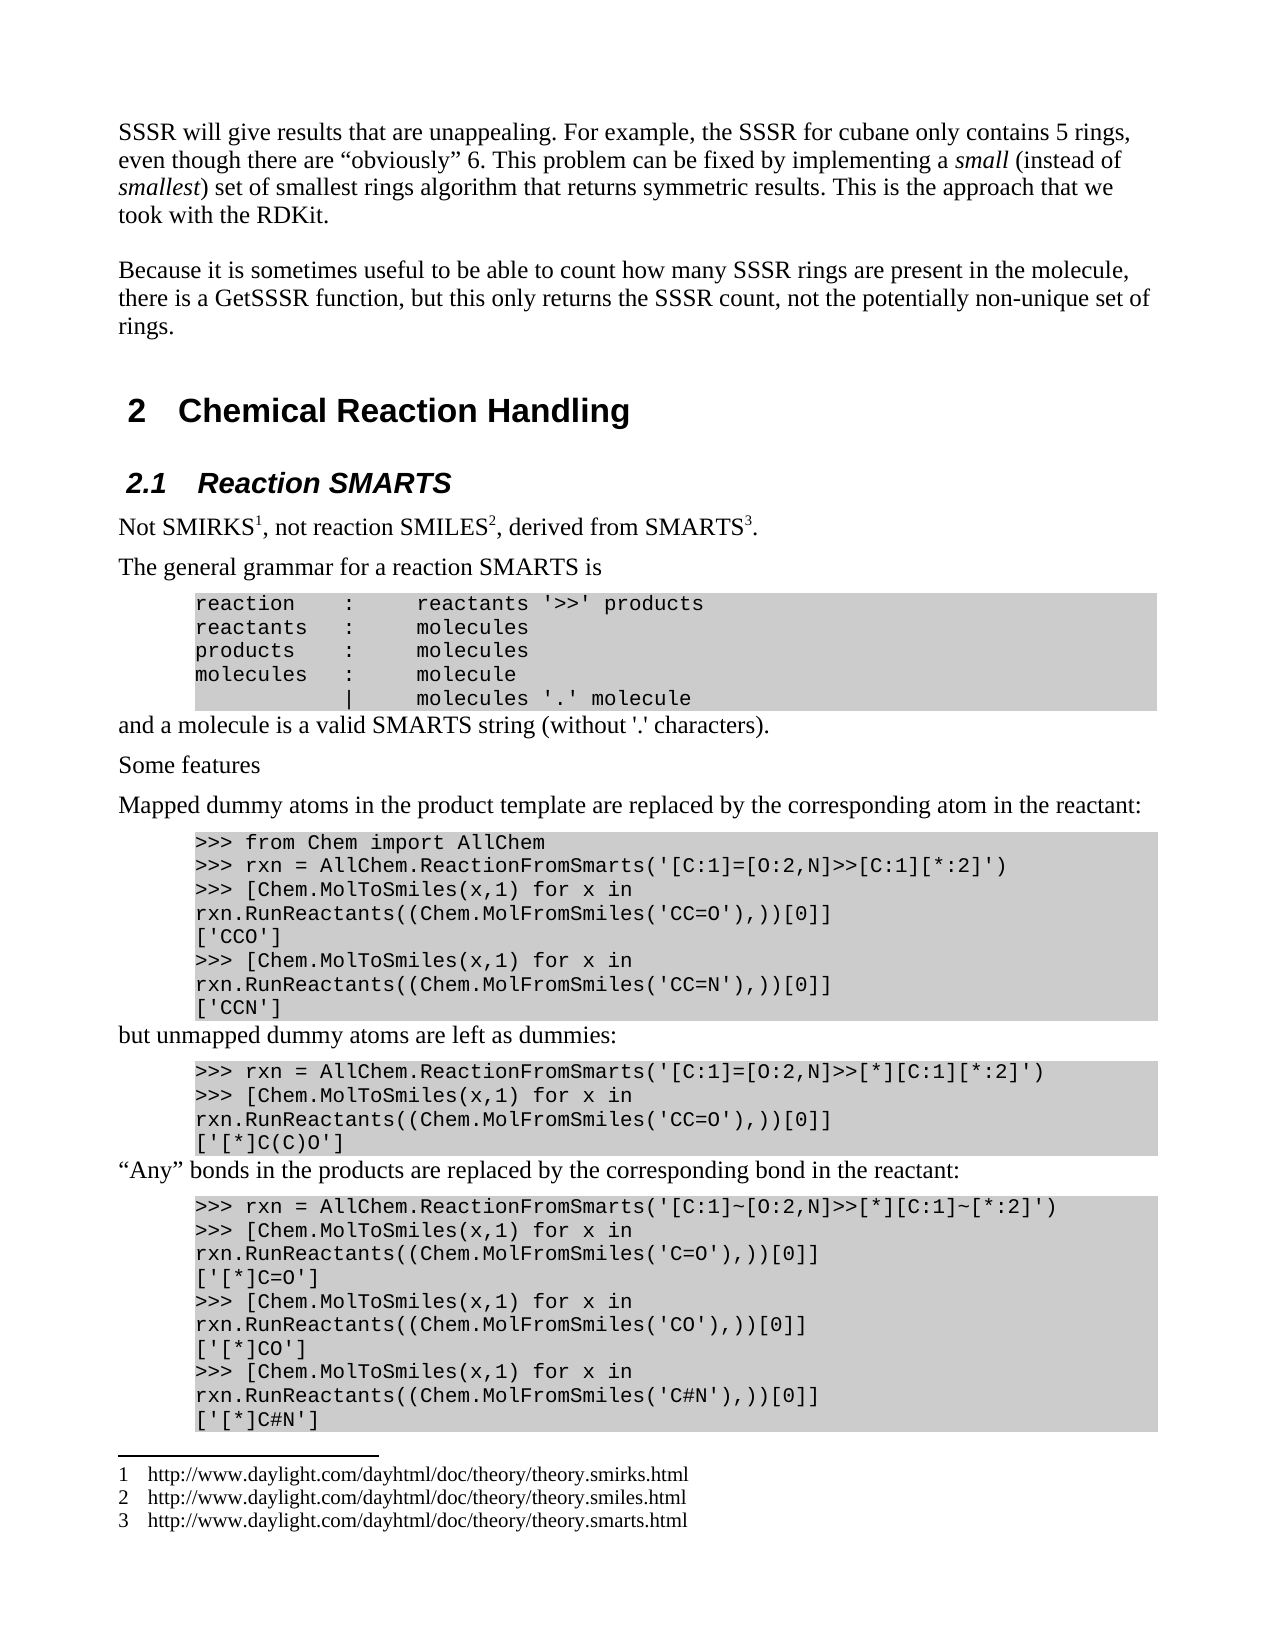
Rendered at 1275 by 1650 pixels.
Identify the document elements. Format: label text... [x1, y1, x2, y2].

text >>> [Chem.MolToSmiles(x,1) for x in rxn.RunReactants((Chem.MolFromSmiles('CC=O'),))[0]] [195, 1085, 1158, 1132]
text >>> rxn = AllChem.ReactionFromSmarts('[C:1]=[O:2,N]>>[C:1][*:2]') [195, 856, 1158, 879]
text Because it is sometimes useful to be able to count how many SSSR rings are present in the molecule, there is a GetSSSR function, but this only returns the SSSR count, not the potentially non-unique set of rings. [118, 257, 1157, 340]
text | molecules '.' molecule [195, 688, 1157, 711]
text >>> [Chem.MolToSmiles(x,1) for x in rxn.RunReactants((Chem.MolFromSmiles('CC=O'),))[0]] [195, 879, 1158, 926]
text reaction : reactants '>>' products [195, 593, 1157, 617]
text >>> [Chem.MolToSmiles(x,1) for x in rxn.RunReactants((Chem.MolFromSmiles('C=O'),))[0]] [195, 1220, 1158, 1267]
text but unmapped dummy atoms are left as dummies: [118, 1021, 1157, 1049]
text ['[*]C=O'] [195, 1267, 1158, 1291]
text >>> [Chem.MolToSmiles(x,1) for x in rxn.RunReactants((Chem.MolFromSmiles('CC=N'),))[0]] [195, 950, 1158, 997]
text ['[*]CO'] [195, 1338, 1158, 1362]
text products : molecules [195, 640, 1157, 664]
text http://www.daylight.com/dayhtml/doc/theory/theory.smiles.html [118, 1486, 1157, 1509]
text ['CCN'] [195, 997, 1158, 1021]
text >>> from Chem import AllChem [195, 832, 1158, 856]
text SSSR will give results that are unappealing. For example, the SSSR for cubane only contains 5 rings, even though there are “obviously” 6. This problem can be fixed by implementing a small (instead of smallest) set of smallest rings algorithm that returns symmetric results. This is the approach that we took with the RDKit. [118, 118, 1157, 229]
text >>> rxn = AllChem.ReactionFromSmarts('[C:1]=[O:2,N]>>[*][C:1][*:2]') [195, 1061, 1158, 1085]
text >>> [Chem.MolToSmiles(x,1) for x in rxn.RunReactants((Chem.MolFromSmiles('C#N'),))[0]] [195, 1362, 1158, 1409]
text http://www.daylight.com/dayhtml/doc/theory/theory.smarts.html [118, 1509, 1157, 1532]
text ['CCO'] [195, 926, 1158, 950]
text Mapped dummy atoms in the product template are replaced by the corresponding atom in the reactant: [118, 792, 1157, 819]
text and a molecule is a valid SMARTS string (without '.' characters). [118, 711, 1157, 739]
subtitle Reaction SMARTS [118, 467, 1157, 500]
text “Any” bonds in the products are replaced by the corresponding bond in the reactant: [118, 1156, 1157, 1183]
text >>> [Chem.MolToSmiles(x,1) for x in rxn.RunReactants((Chem.MolFromSmiles('CO'),))[0]] [195, 1291, 1158, 1338]
text The general grammar for a reaction SMARTS is [118, 553, 1157, 581]
subtitle Chemical Reaction Handling [118, 392, 1157, 430]
text ['[*]C(C)O'] [195, 1132, 1158, 1156]
text reactants : molecules [195, 617, 1157, 640]
text >>> rxn = AllChem.ReactionFromSmarts('[C:1]~[O:2,N]>>[*][C:1]~[*:2]') [195, 1196, 1158, 1220]
text Some features [118, 751, 1157, 779]
text ['[*]C#N'] [195, 1409, 1158, 1432]
text molecules : molecule [195, 664, 1157, 688]
text http://www.daylight.com/dayhtml/doc/theory/theory.smirks.html [118, 1462, 1157, 1486]
text Not SMIRKS, not reaction SMILES, derived from SMARTS. [118, 513, 1157, 540]
